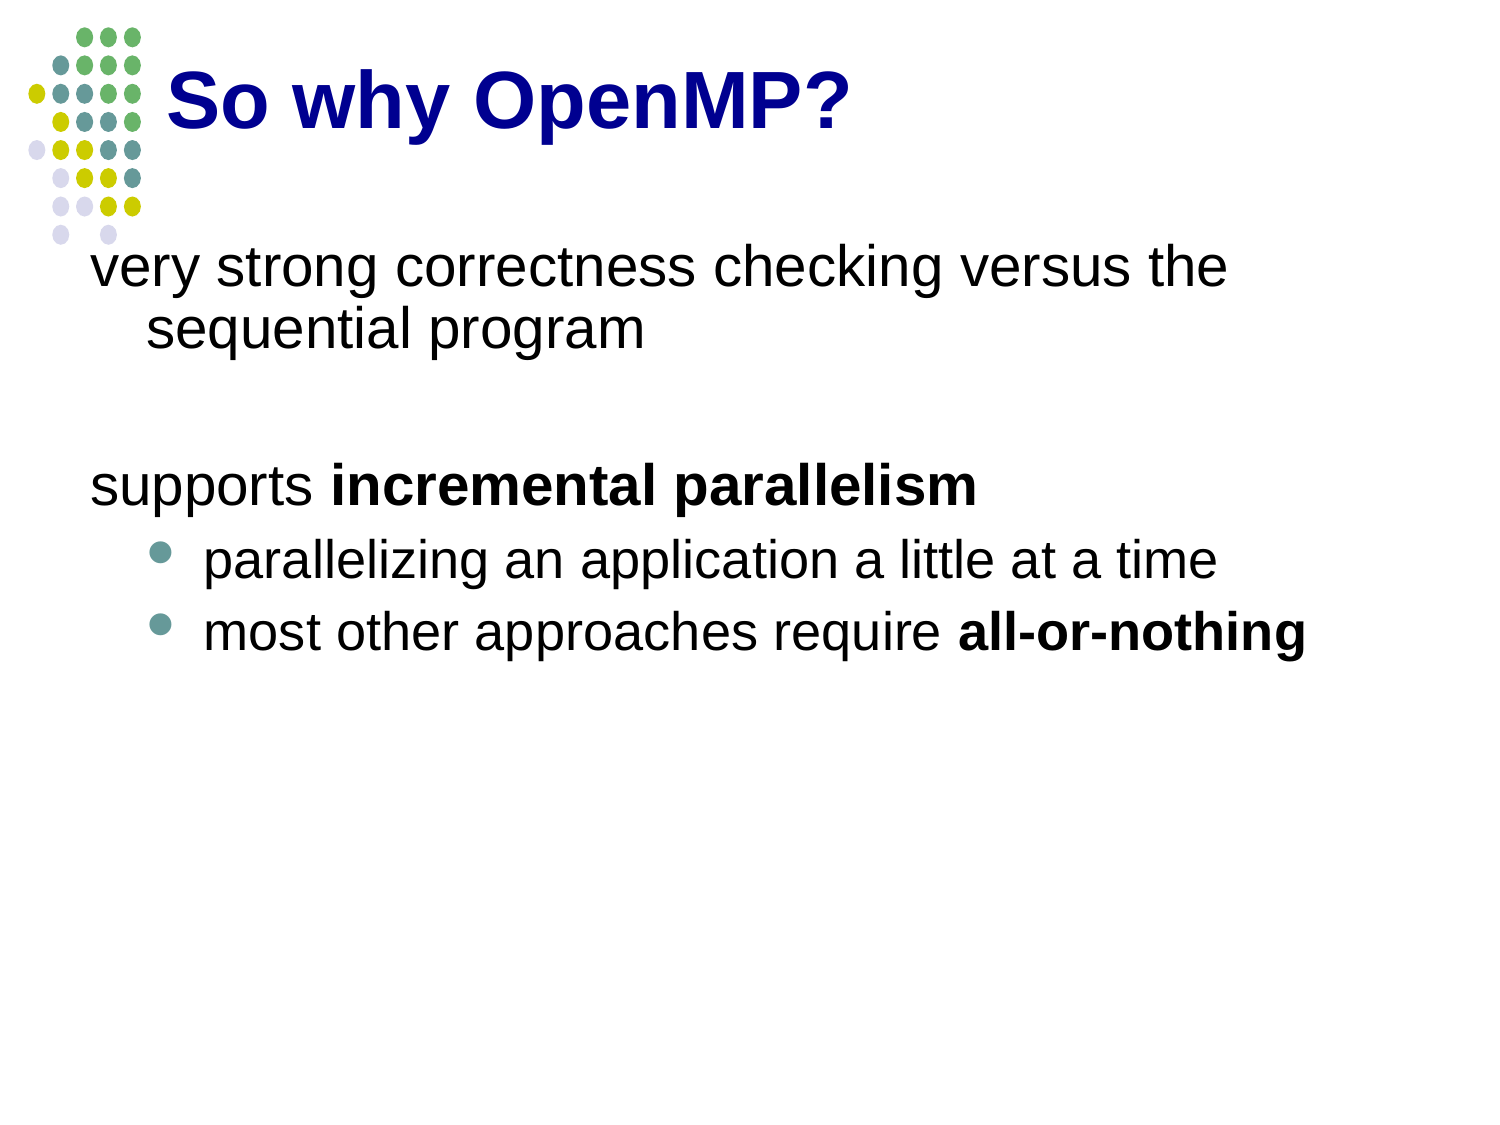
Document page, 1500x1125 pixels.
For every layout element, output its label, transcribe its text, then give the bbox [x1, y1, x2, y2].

list very strong correctness checking versus the sequential program supports incremental parallelism parallelizing an application a little at a time most other approaches require all-or-nothing [75, 228, 1426, 1006]
title So why OpenMP? [151, 40, 1390, 176]
